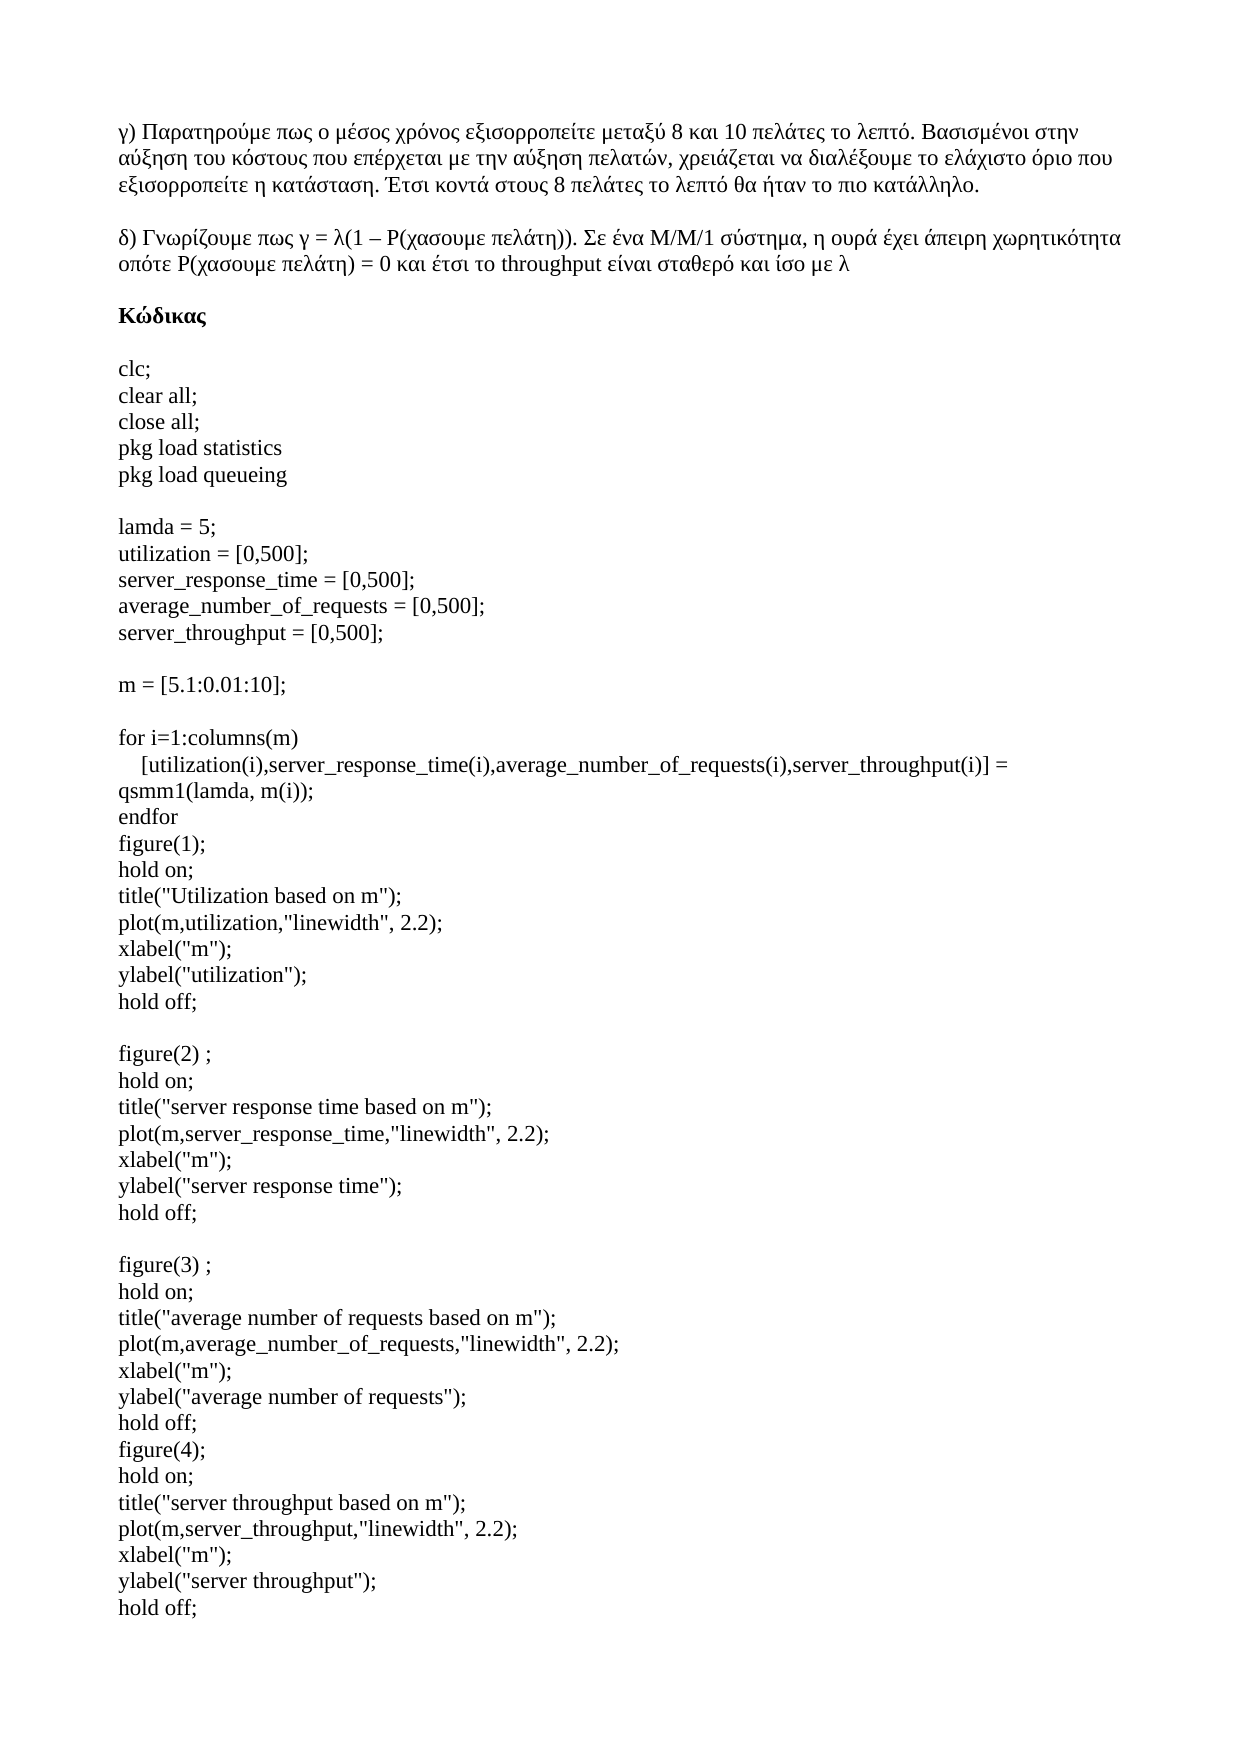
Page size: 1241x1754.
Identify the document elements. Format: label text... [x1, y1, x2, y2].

text server_response_time = [0,500]; [118, 566, 1122, 592]
text pkg load queueing [118, 461, 1122, 487]
text Κώδικας [118, 303, 1122, 329]
text ylabel("server response time"); [118, 1172, 1122, 1199]
text clear all; [118, 382, 1122, 408]
text endfor [118, 803, 1122, 830]
text xlabel("m"); [118, 935, 1122, 961]
text γ) Παρατηρούμε πως ο μέσος χρόνος εξισορροπείτε μεταξύ 8 και 10 πελάτες το λεπτό. Βασισμένοι στην αύξηση του κόστους που επέρχεται με την αύξηση πελατών, χρειάζεται να διαλέξουμε το ελάχιστο όριο που εξισορροπείτε η κατάσταση. Έτσι κοντά στους 8 πελάτες το λεπτό θα ήταν το πιο κατάλληλο. [118, 118, 1122, 197]
text hold off; [118, 1199, 1122, 1225]
text utilization = [0,500]; [118, 540, 1122, 566]
text server_throughput = [0,500]; [118, 619, 1122, 645]
text hold on; [118, 856, 1122, 882]
text figure(4); [118, 1436, 1122, 1462]
text plot(m,server_response_time,"linewidth", 2.2); [118, 1119, 1122, 1146]
text hold on; [118, 1278, 1122, 1304]
text ylabel("utilization"); [118, 961, 1122, 988]
text xlabel("m"); [118, 1357, 1122, 1383]
text m = [5.1:0.01:10]; [118, 672, 1122, 698]
text ylabel("average number of requests"); [118, 1383, 1122, 1409]
text hold off; [118, 1594, 1122, 1620]
text title("Utilization based on m"); [118, 882, 1122, 909]
text xlabel("m"); [118, 1146, 1122, 1172]
text title("average number of requests based on m"); [118, 1304, 1122, 1330]
text hold off; [118, 988, 1122, 1014]
text average_number_of_requests = [0,500]; [118, 592, 1122, 619]
text xlabel("m"); [118, 1541, 1122, 1568]
text hold on; [118, 1067, 1122, 1093]
text plot(m,utilization,"linewidth", 2.2); [118, 909, 1122, 935]
text title("server response time based on m"); [118, 1093, 1122, 1119]
text plot(m,average_number_of_requests,"linewidth", 2.2); [118, 1330, 1122, 1357]
text figure(2) ; [118, 1041, 1122, 1067]
text figure(3) ; [118, 1251, 1122, 1278]
text title("server throughput based on m"); [118, 1488, 1122, 1515]
text pkg load statistics [118, 434, 1122, 461]
text figure(1); [118, 830, 1122, 856]
text for i=1:columns(m) [118, 724, 1122, 751]
text hold off; [118, 1409, 1122, 1436]
text δ) Γνωρίζουμε πως γ = λ(1 – P(χασουμε πελάτη)). Σε ένα Μ/Μ/1 σύστημα, η ουρά έχει άπειρη χωρητικότητα οπότε P(χασουμε πελάτη) = 0 και έτσι το throughput είναι σταθερό και ίσο με λ [118, 223, 1122, 276]
text lamda = 5; [118, 513, 1122, 540]
text plot(m,server_throughput,"linewidth", 2.2); [118, 1515, 1122, 1541]
text close all; [118, 408, 1122, 434]
text [utilization(i),server_response_time(i),average_number_of_requests(i),server_throughput(i)] = qsmm1(lamda, m(i)); [118, 751, 1122, 803]
text ylabel("server throughput"); [118, 1568, 1122, 1594]
text hold on; [118, 1462, 1122, 1488]
text clc; [118, 355, 1122, 382]
